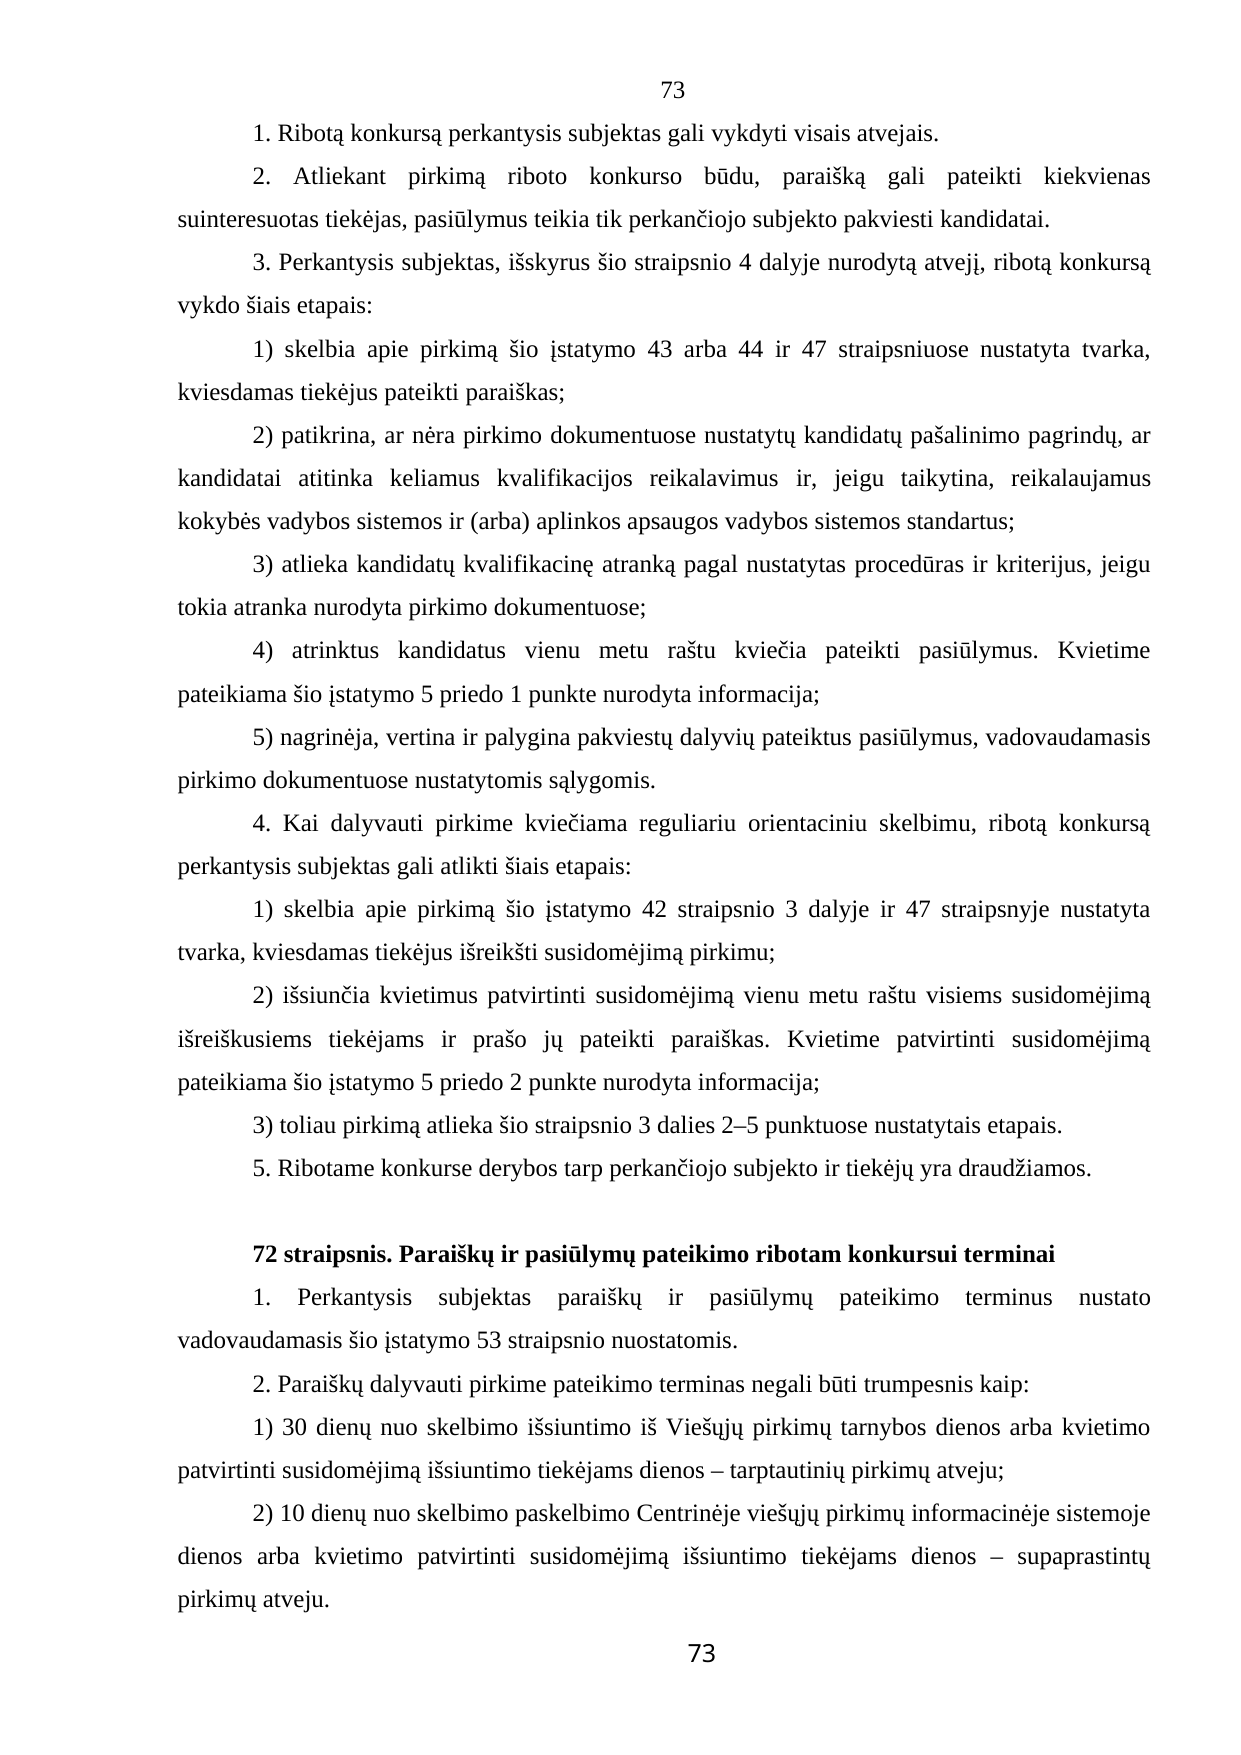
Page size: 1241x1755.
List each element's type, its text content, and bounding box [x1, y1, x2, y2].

text 1. Perkantysis subjektas paraiškų ir pasiūlymų pateikimo terminus nustato vadovaudamasis šio įstatymo 53 straipsnio nuostatomis. [177, 1282, 1152, 1354]
text 3) toliau pirkimą atlieka šio straipsnio 3 dalies 2–5 punktuose nustatytais etapais. [177, 1110, 1152, 1139]
text 2. Atliekant pirkimą riboto konkurso būdu, paraišką gali pateikti kiekvienas suinteresuotas tiekėjas, pasiūlymus teikia tik perkančiojo subjekto pakviesti kandidatai. [177, 161, 1152, 233]
text 5) nagrinėja, vertina ir palygina pakviestų dalyvių pateiktus pasiūlymus, vadovaudamasis pirkimo dokumentuose nustatytomis sąlygomis. [177, 722, 1152, 794]
text 3) atlieka kandidatų kvalifikacinę atranką pagal nustatytas procedūras ir kriterijus, jeigu tokia atranka nurodyta pirkimo dokumentuose; [177, 549, 1152, 621]
text 1) 30 dienų nuo skelbimo išsiuntimo iš Viešųjų pirkimų tarnybos dienos arba kvietimo patvirtinti susidomėjimą išsiuntimo tiekėjams dienos – tarptautinių pirkimų atveju; [177, 1412, 1152, 1484]
text 1. Ribotą konkursą perkantysis subjektas gali vykdyti visais atvejais. [177, 118, 1152, 147]
text 72 straipsnis. Paraiškų ir pasiūlymų pateikimo ribotam konkursui terminai [177, 1239, 1152, 1268]
text 3. Perkantysis subjektas, išskyrus šio straipsnio 4 dalyje nurodytą atvejį, ribotą konkursą vykdo šiais etapais: [177, 247, 1152, 319]
text 4) atrinktus kandidatus vienu metu raštu kviečia pateikti pasiūlymus. Kvietime pateikiama šio įstatymo 5 priedo 1 punkte nurodyta informacija; [177, 636, 1152, 707]
text 1) skelbia apie pirkimą šio įstatymo 43 arba 44 ir 47 straipsniuose nustatyta tvarka, kviesdamas tiekėjus pateikti paraiškas; [177, 334, 1152, 406]
text 2) išsiunčia kvietimus patvirtinti susidomėjimą vienu metu raštu visiems susidomėjimą išreiškusiems tiekėjams ir prašo jų pateikti paraiškas. Kvietime patvirtinti susidomėjimą pateikiama šio įstatymo 5 priedo 2 punkte nurodyta informacija; [177, 981, 1152, 1096]
text 4. Kai dalyvauti pirkime kviečiama reguliariu orientaciniu skelbimu, ribotą konkursą perkantysis subjektas gali atlikti šiais etapais: [177, 808, 1152, 880]
text 2) 10 dienų nuo skelbimo paskelbimo Centrinėje viešųjų pirkimų informacinėje sistemoje dienos arba kvietimo patvirtinti susidomėjimą išsiuntimo tiekėjams dienos – supaprastintų pirkimų atveju. [177, 1498, 1152, 1613]
text 5. Ribotame konkurse derybos tarp perkančiojo subjekto ir tiekėjų yra draudžiamos. [177, 1153, 1152, 1182]
text 2) patikrina, ar nėra pirkimo dokumentuose nustatytų kandidatų pašalinimo pagrindų, ar kandidatai atitinka keliamus kvalifikacijos reikalavimus ir, jeigu taikytina, reikalaujamus kokybės vadybos sistemos ir (arba) aplinkos apsaugos vadybos sistemos standartus; [177, 420, 1152, 535]
text 2. Paraiškų dalyvauti pirkime pateikimo terminas negali būti trumpesnis kaip: [177, 1369, 1152, 1397]
text 1) skelbia apie pirkimą šio įstatymo 42 straipsnio 3 dalyje ir 47 straipsnyje nustatyta tvarka, kviesdamas tiekėjus išreikšti susidomėjimą pirkimu; [177, 894, 1152, 966]
